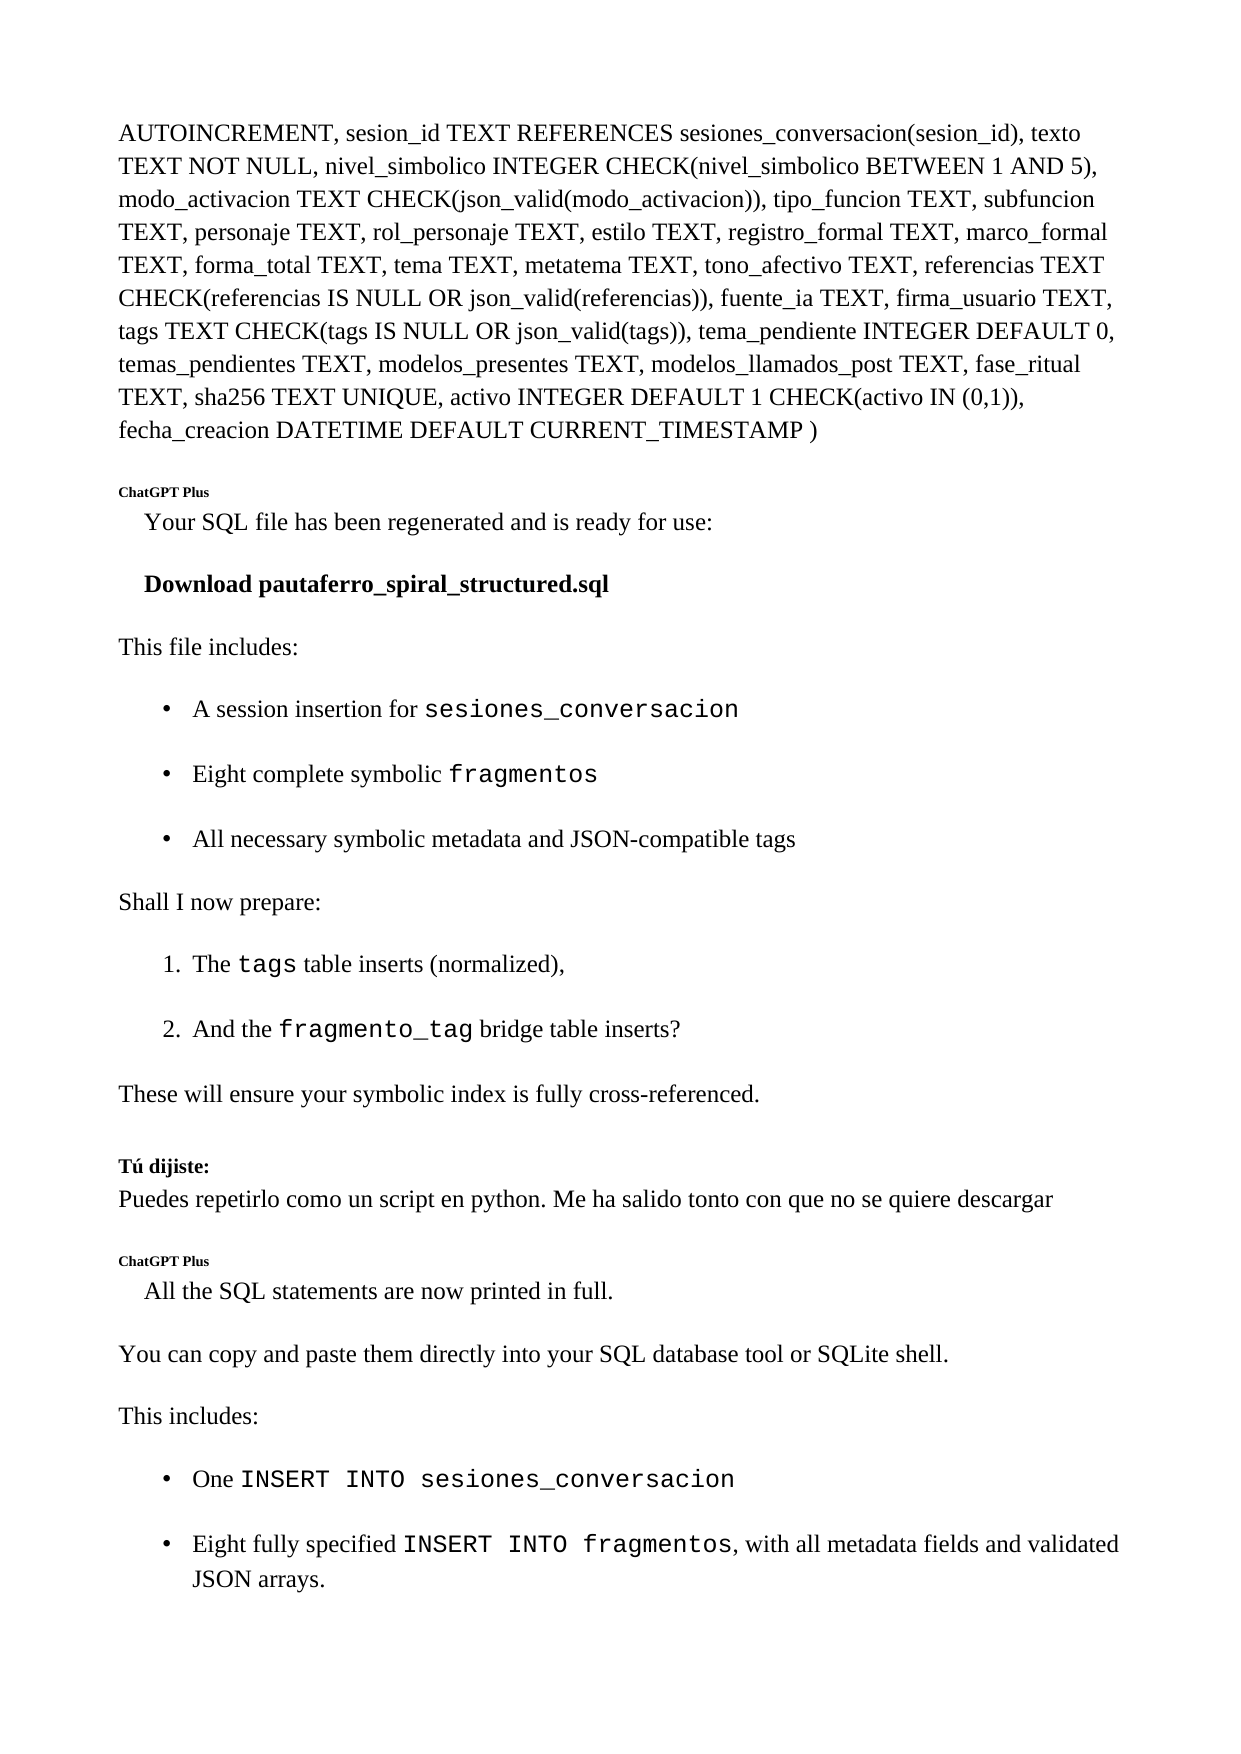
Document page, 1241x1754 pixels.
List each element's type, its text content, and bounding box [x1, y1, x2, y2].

subtitle ChatGPT Plus [118, 1253, 1122, 1270]
list All necessary symbolic metadata and JSON-compatible tags [162, 824, 1122, 853]
list A session insertion for sesiones_conversacion [162, 694, 1122, 725]
text You can copy and paste them directly into your SQL database tool or SQLite shell. [118, 1339, 1122, 1367]
subtitle ChatGPT Plus [118, 484, 1122, 501]
list Eight fully specified INSERT INTO fragmentos, with all metadata fields and validated JSON arrays. [162, 1529, 1122, 1592]
text AUTOINCREMENT, sesion_id TEXT REFERENCES sesiones_conversacion(sesion_id), texto TEXT NOT NULL, nivel_simbolico INTEGER CHECK(nivel_simbolico BETWEEN 1 AND 5), modo_activacion TEXT CHECK(json_valid(modo_activacion)), tipo_funcion TEXT, subfuncion TEXT, personaje TEXT, rol_personaje TEXT, estilo TEXT, registro_formal TEXT, marco_formal TEXT, forma_total TEXT, tema TEXT, metatema TEXT, tono_afectivo TEXT, referencias TEXT CHECK(referencias IS NULL OR json_valid(referencias)), fuente_ia TEXT, firma_usuario TEXT, tags TEXT CHECK(tags IS NULL OR json_valid(tags)), tema_pendiente INTEGER DEFAULT 0, temas_pendientes TEXT, modelos_presentes TEXT, modelos_llamados_post TEXT, fase_ritual TEXT, sha256 TEXT UNIQUE, activo INTEGER DEFAULT 1 CHECK(activo IN (0,1)), fecha_creacion DATETIME DEFAULT CURRENT_TIMESTAMP ) [118, 118, 1122, 444]
text These will ensure your symbolic index is fully cross-referenced. [118, 1079, 1122, 1108]
list The tags table inserts (normalized), [162, 949, 1122, 980]
text This file includes: [118, 632, 1122, 661]
list One INSERT INTO sesiones_conversacion [162, 1464, 1122, 1494]
text 📄 Your SQL file has been regenerated and is ready for use: [118, 507, 1122, 536]
subtitle Tú dijiste: [118, 1154, 1122, 1178]
text Shall I now prepare: [118, 887, 1122, 916]
text ✅ All the SQL statements are now printed in full. [118, 1276, 1122, 1305]
text This includes: [118, 1401, 1122, 1430]
list And the fragmento_tag bridge table inserts? [162, 1014, 1122, 1045]
list Eight complete symbolic fragmentos [162, 759, 1122, 790]
text Puedes repetirlo como un script en python. Me ha salido tonto con que no se quiere descargar [118, 1184, 1122, 1213]
text 🔗 Download pautaferro_spiral_structured.sql [118, 569, 1122, 598]
